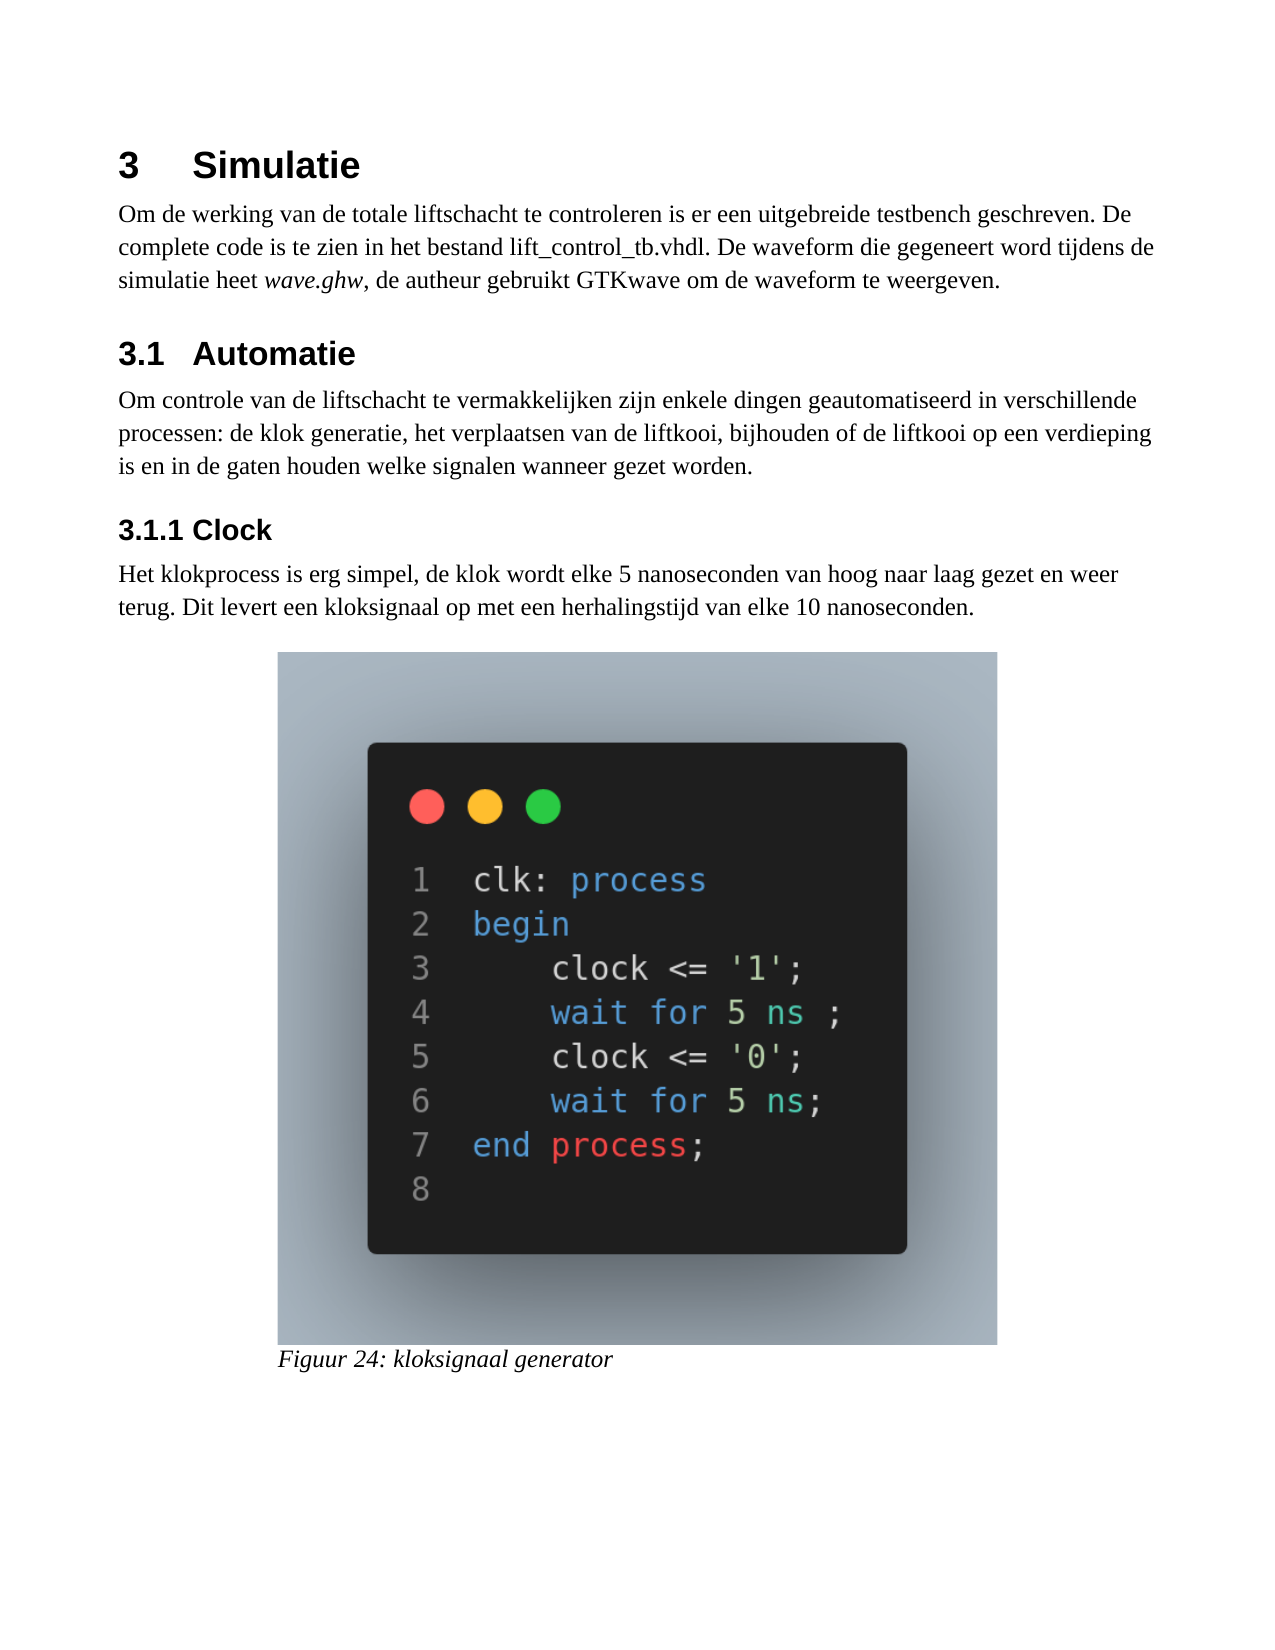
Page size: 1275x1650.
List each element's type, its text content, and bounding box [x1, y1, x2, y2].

subtitle Clock [118, 513, 1157, 547]
text Om controle van de liftschacht te vermakkelijken zijn enkele dingen geautomatiseerd in verschillende processen: de klok generatie, het verplaatsen van de liftkooi, bijhouden of de liftkooi op een verdieping is en in de gaten houden welke signalen wanneer gezet worden. [118, 385, 1157, 480]
text Om de werking van de totale liftschacht te controleren is er een uitgebreide testbench geschreven. De complete code is te zien in het bestand lift_control_tb.vhdl. De waveform die gegeneert word tijdens de simulatie heet wave.ghw, de autheur gebruikt GTKwave om de waveform te weergeven. [118, 199, 1157, 294]
picture [277, 652, 998, 1345]
subtitle Simulatie [118, 143, 1157, 187]
subtitle Automatie [118, 334, 1157, 372]
text Het klokprocess is erg simpel, de klok wordt elke 5 nanoseconden van hoog naar laag gezet en weer terug. Dit levert een kloksignaal op met een herhalingstijd van elke 10 nanoseconden. [118, 559, 1157, 621]
text Figuur 24: kloksignaal generator [278, 1345, 997, 1373]
